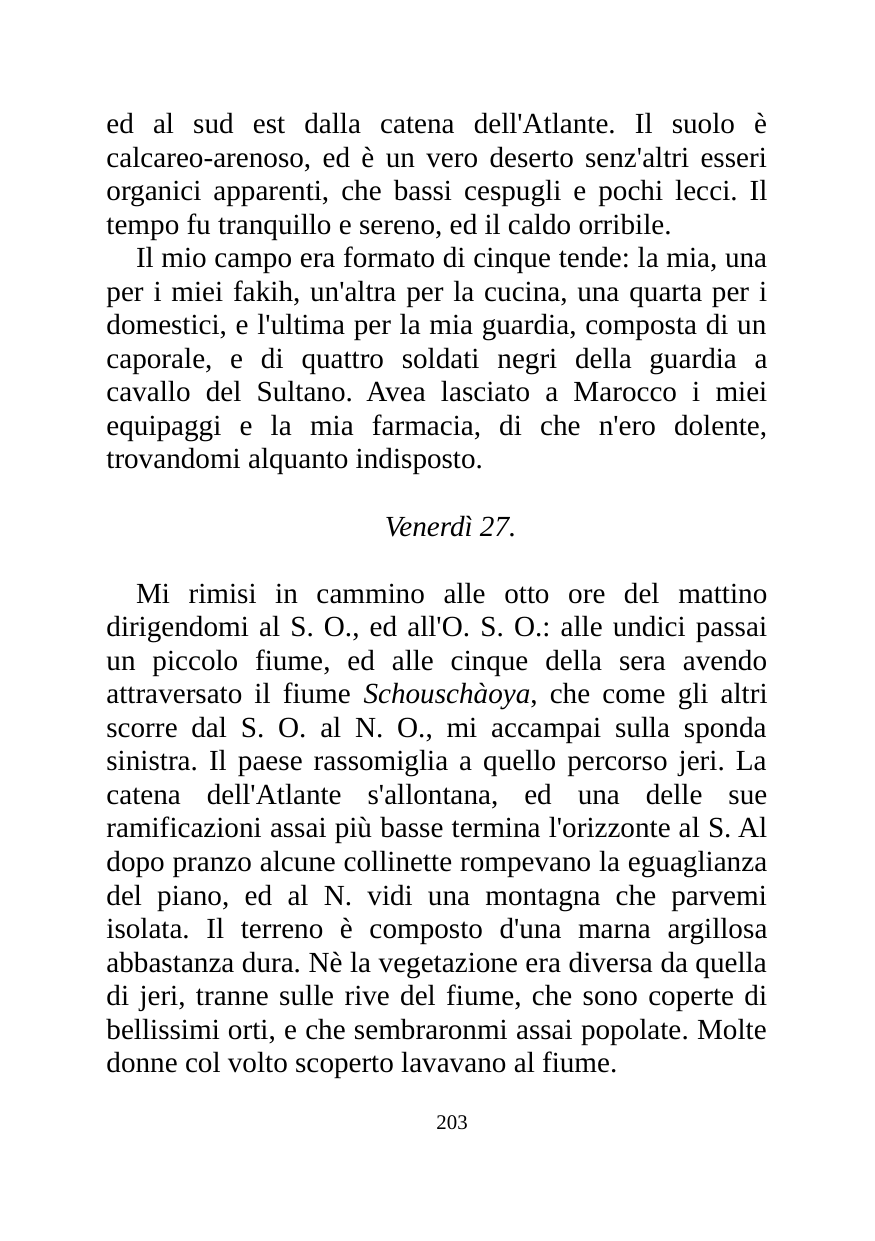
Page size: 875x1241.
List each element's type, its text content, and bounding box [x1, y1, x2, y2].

text ed al sud est dalla catena dell'Atlante. Il suolo è calcareo-arenoso, ed è un vero deserto senz'altri esseri organici apparenti, che bassi cespugli e pochi lecci. Il tempo fu tranquillo e sereno, ed il caldo orribile. [106, 106, 768, 240]
text Il mio campo era formato di cinque tende: la mia, una per i miei fakih, un'altra per la cucina, una quarta per i domestici, e l'ultima per la mia guardia, composta di un caporale, e di quattro soldati negri della guardia a cavallo del Sultano. Avea lasciato a Marocco i miei equipaggi e la mia farmacia, di che n'ero dolente, trovandomi alquanto indisposto. [106, 240, 768, 475]
text Mi rimisi in cammino alle otto ore del mattino dirigendomi al S. O., ed all'O. S. O.: alle undici passai un piccolo fiume, ed alle cinque della sera avendo attraversato il fiume Schouschàoya, che come gli altri scorre dal S. O. al N. O., mi accampai sulla sponda sinistra. Il paese rassomiglia a quello percorso jeri. La catena dell'Atlante s'allontana, ed una delle sue ramificazioni assai più basse termina l'orizzonte al S. Al dopo pranzo alcune collinette rompevano la eguaglianza del piano, ed al N. vidi una montagna che parvemi isolata. Il terreno è composto d'una marna argillosa abbastanza dura. Nè la vegetazione era diversa da quella di jeri, tranne sulle rive del fiume, che sono coperte di bellissimi orti, e che sembraronmi assai popolate. Molte donne col volto scoperto lavavano al fiume. [106, 576, 768, 1079]
text Venerdì 27. [106, 509, 768, 542]
